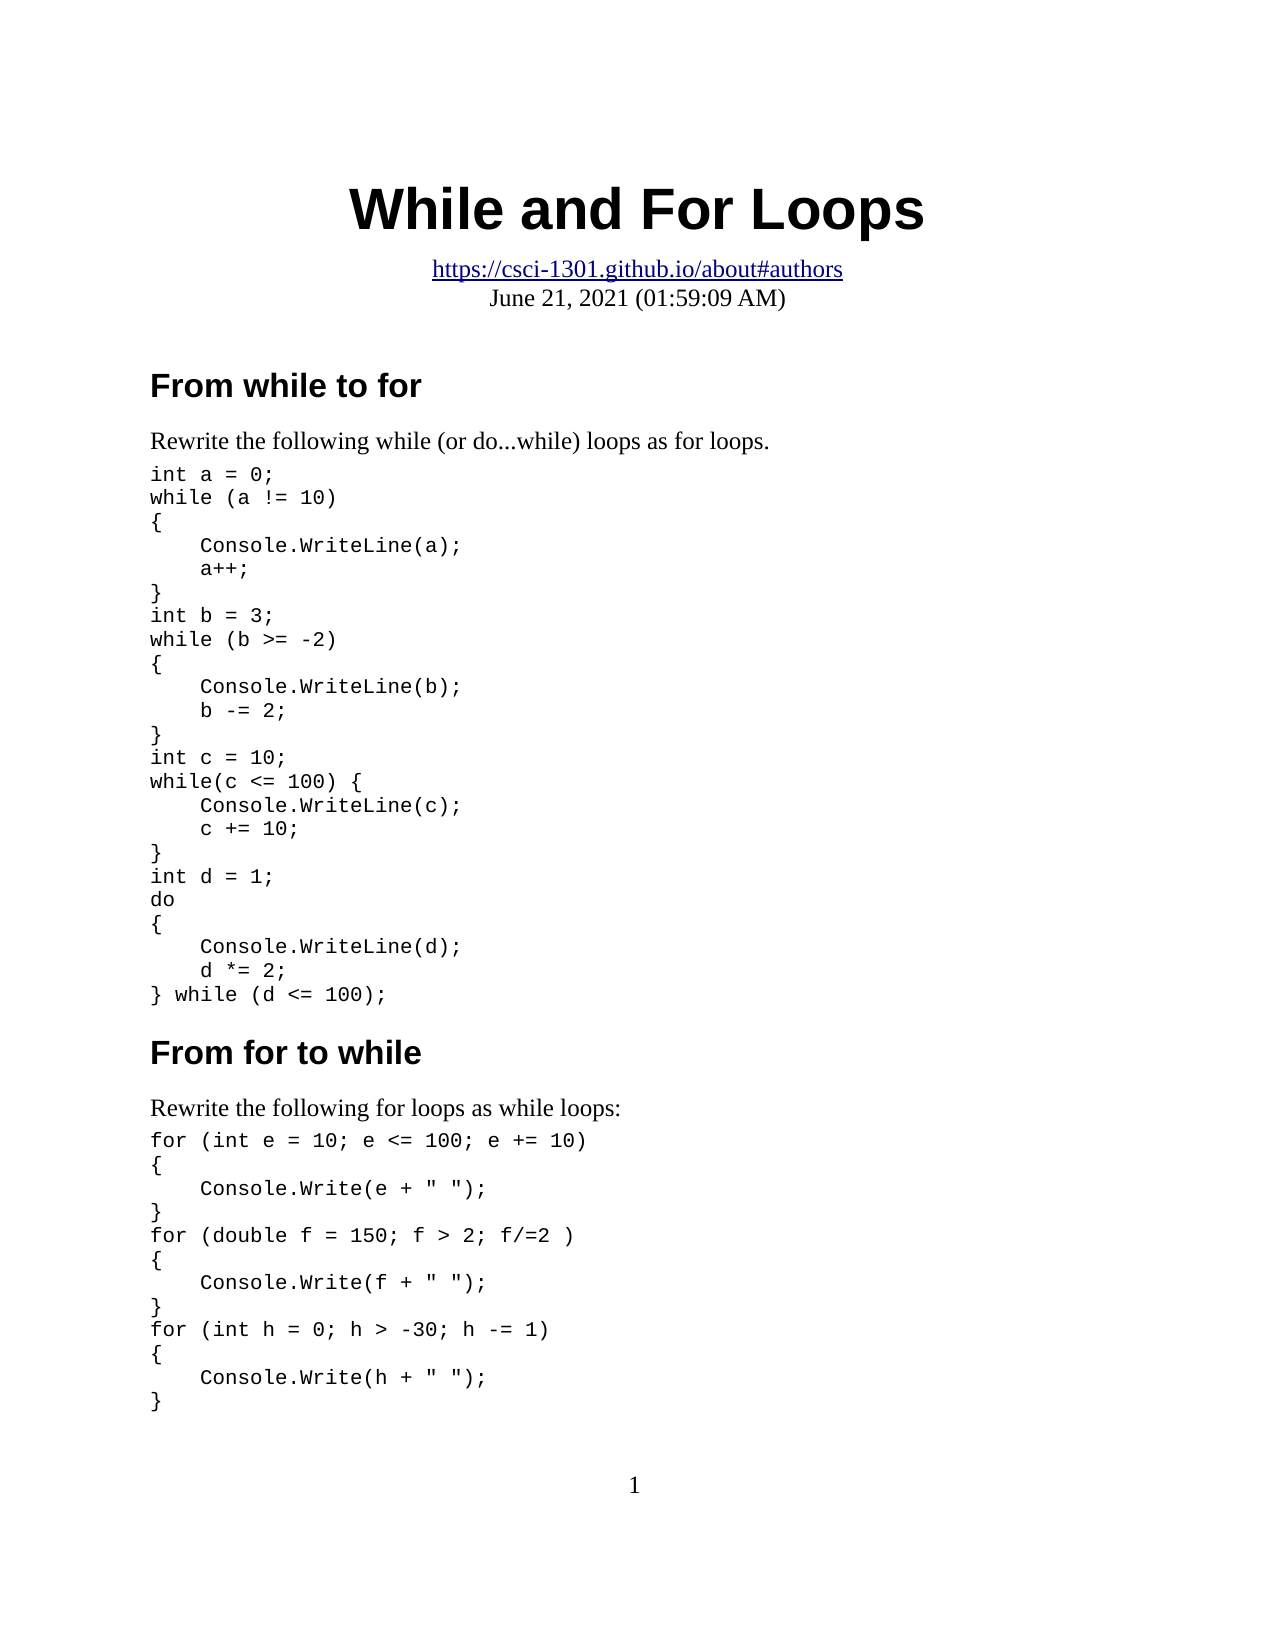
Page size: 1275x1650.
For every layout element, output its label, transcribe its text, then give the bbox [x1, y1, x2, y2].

text for (int h = 0; h > -30; h -= 1) [150, 1319, 1125, 1343]
text while(c <= 100) { [150, 771, 1125, 795]
text } [150, 1201, 1125, 1225]
text { [150, 913, 1125, 937]
subtitle From while to for [150, 366, 1125, 404]
subtitle From for to while [150, 1032, 1125, 1071]
text while (b >= -2) [150, 629, 1125, 653]
text } [150, 582, 1125, 606]
text June 21, 2021 (01:59:09 AM) [150, 283, 1125, 312]
text c += 10; [150, 818, 1125, 842]
text Console.WriteLine(a); [150, 534, 1125, 558]
text int d = 1; [150, 866, 1125, 889]
text { [150, 1343, 1125, 1367]
text Console.WriteLine(c); [150, 795, 1125, 818]
title While and For Loops [150, 175, 1125, 242]
text { [150, 1154, 1125, 1178]
text Console.WriteLine(d); [150, 937, 1125, 960]
text } [150, 724, 1125, 747]
text } [150, 842, 1125, 866]
text } [150, 1296, 1125, 1319]
text a++; [150, 558, 1125, 582]
text do [150, 889, 1125, 913]
text { [150, 511, 1125, 534]
text while (a != 10) [150, 487, 1125, 511]
text https://csci-1301.github.io/about#authors [150, 254, 1125, 283]
text Rewrite the following while (or do...while) loops as for loops. [150, 426, 1125, 455]
text int b = 3; [150, 606, 1125, 629]
text { [150, 1248, 1125, 1272]
text b -= 2; [150, 700, 1125, 724]
text Console.Write(e + " "); [150, 1178, 1125, 1201]
text Console.WriteLine(b); [150, 676, 1125, 700]
text Console.Write(h + " "); [150, 1367, 1125, 1390]
text d *= 2; [150, 960, 1125, 984]
text int a = 0; [150, 464, 1125, 487]
text } while (d <= 100); [150, 984, 1125, 1007]
text { [150, 653, 1125, 676]
text } [150, 1390, 1125, 1414]
text Console.Write(f + " "); [150, 1272, 1125, 1296]
text for (int e = 10; e <= 100; e += 10) [150, 1130, 1125, 1154]
text int c = 10; [150, 747, 1125, 771]
text Rewrite the following for loops as while loops: [150, 1093, 1125, 1121]
text for (double f = 150; f > 2; f/=2 ) [150, 1225, 1125, 1248]
